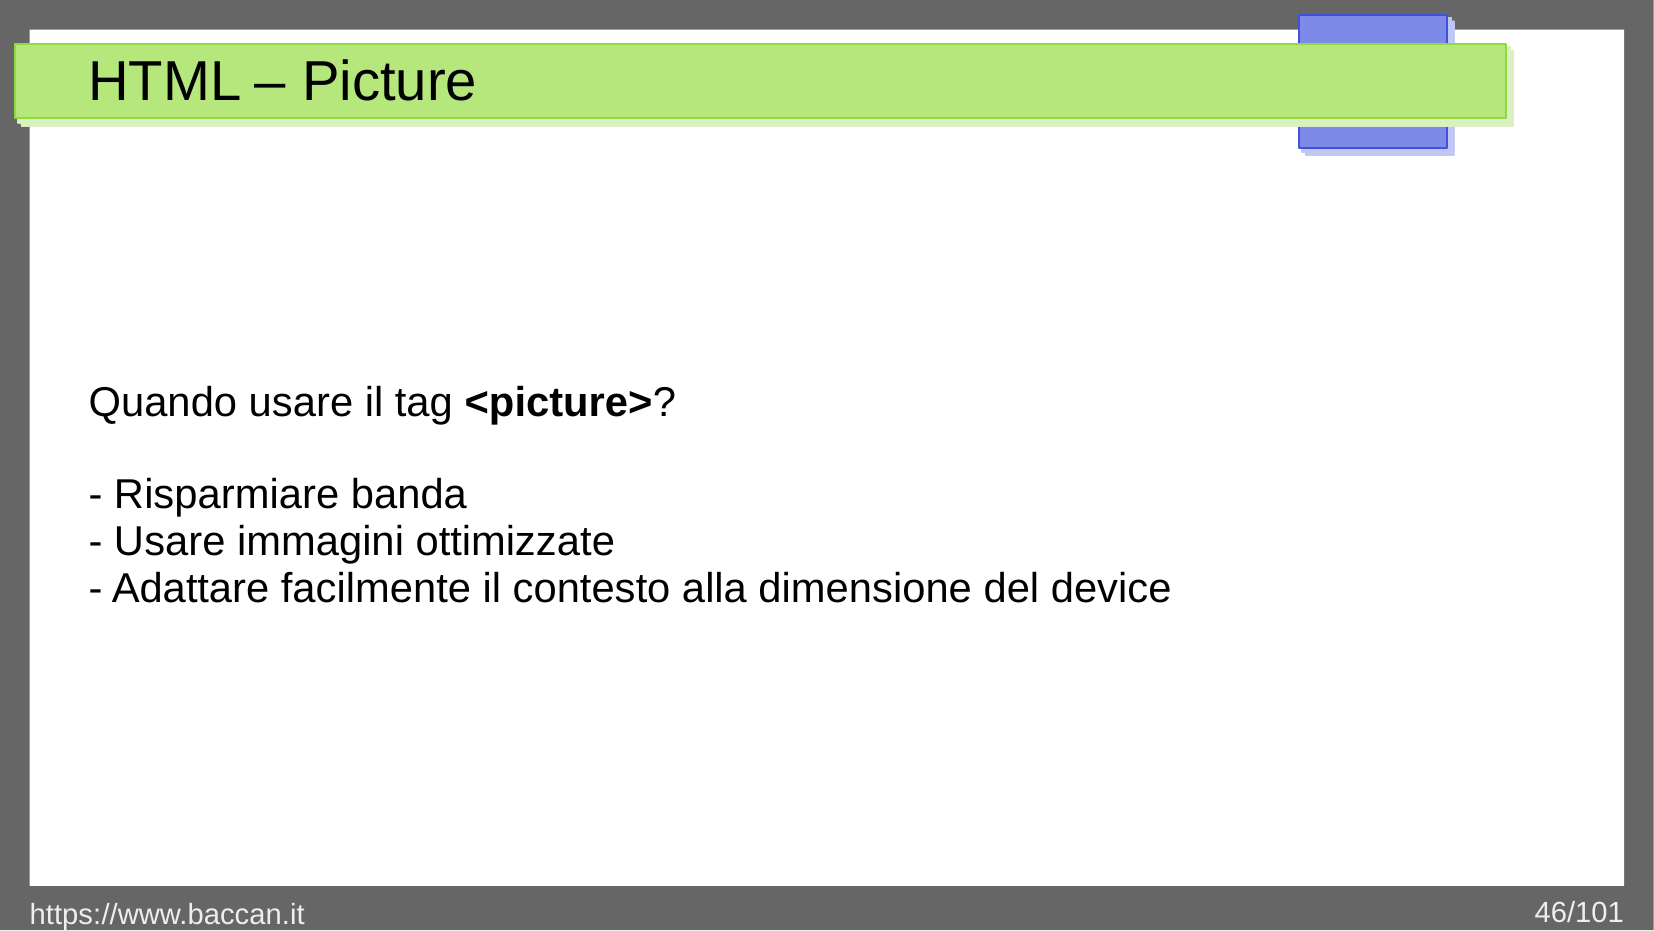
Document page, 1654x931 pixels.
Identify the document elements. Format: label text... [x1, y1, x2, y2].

title HTML – Picture [88, 44, 1506, 119]
text_box Quando usare il tag <picture>? - Risparmiare banda - Usare immagini ottimizzate - Adattare facilmente il contesto alla dimensione del device [88, 169, 1565, 820]
